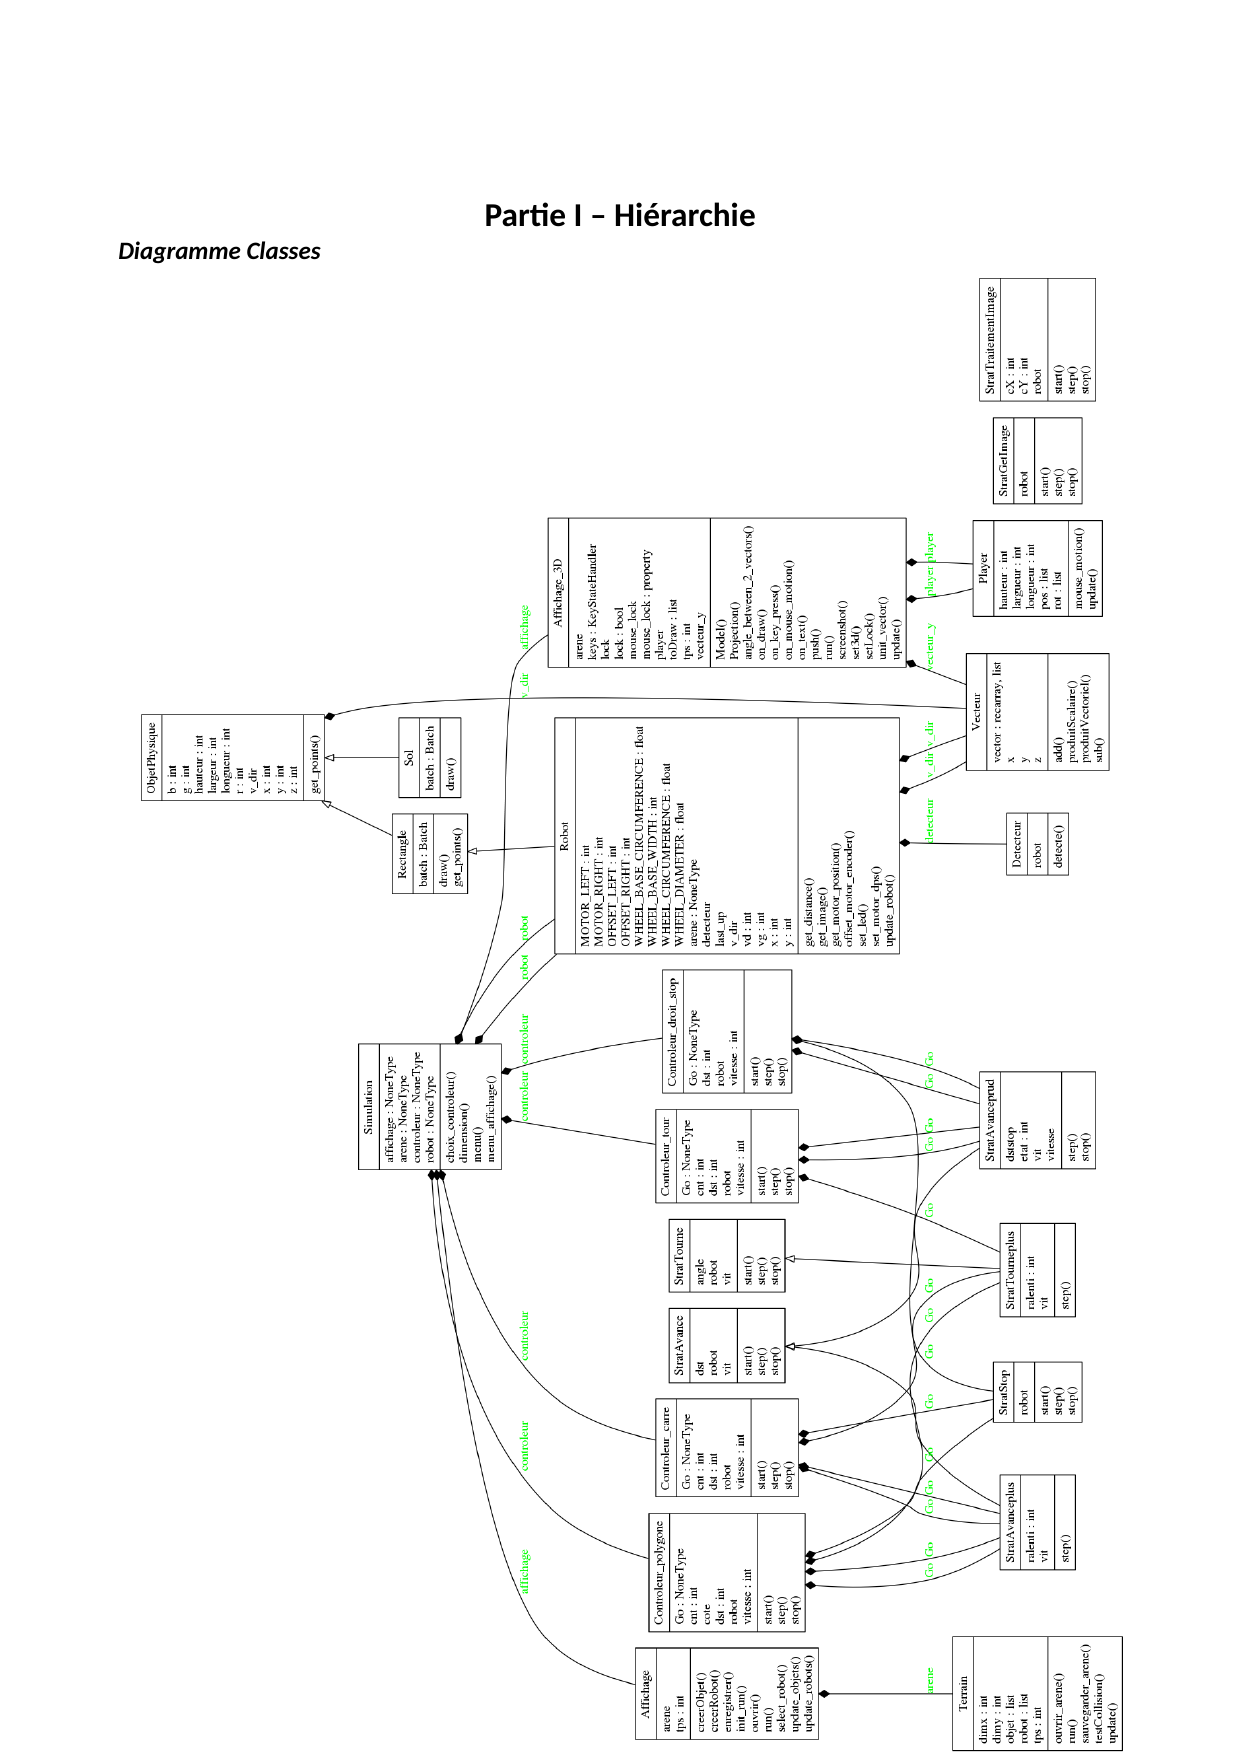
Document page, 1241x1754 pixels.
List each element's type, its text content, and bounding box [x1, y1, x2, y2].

text Diagramme Classes [118, 235, 1122, 266]
text Partie I – Hiérarchie [118, 194, 1122, 235]
picture [137, 275, 1126, 1754]
